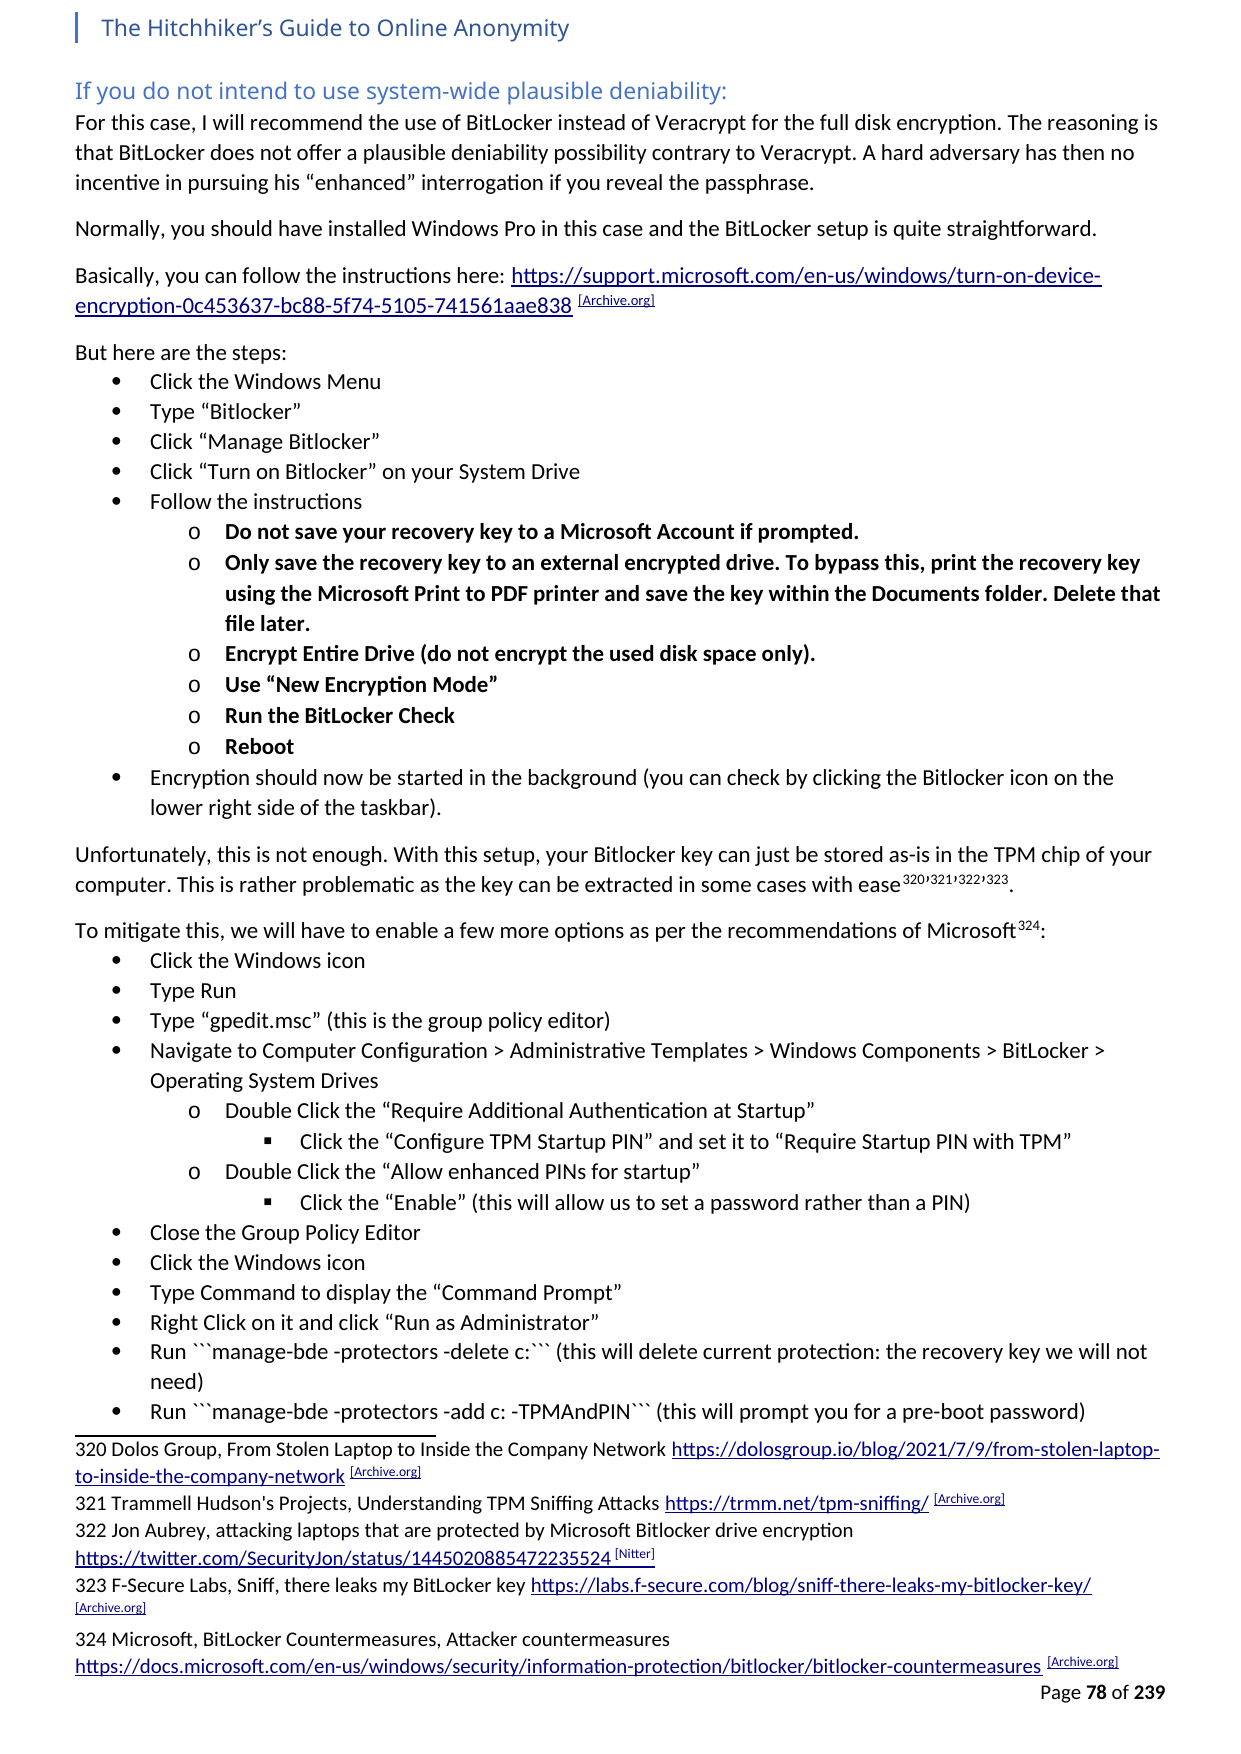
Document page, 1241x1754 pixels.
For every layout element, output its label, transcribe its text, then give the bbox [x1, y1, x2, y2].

text For this case, I will recommend the use of BitLocker instead of Veracrypt for the full disk encryption. The reasoning is that BitLocker does not offer a plausible deniability possibility contrary to Veracrypt. A hard adversary has then no incentive in pursuing his “enhanced” interrogation if you reveal the passphrase. [75, 108, 1165, 196]
list Run ```manage-bde -protectors -add c: -TPMAndPIN``` (this will prompt you for a pre-boot password) [112, 1397, 1165, 1425]
list Double Click the “Allow enhanced PINs for startup” [187, 1157, 1165, 1186]
list Type “gpedit.msc” (this is the group policy editor) [112, 1006, 1165, 1034]
list Type “Bitlocker” [112, 397, 1165, 425]
text Trammell Hudson's Projects, Understanding TPM Sniffing Attacks https://trmm.net/tpm-sniffing/ [Archive.org] [75, 1490, 1165, 1516]
text To mitigate this, we will have to enable a few more options as per the recommendations of Microsoft: [75, 916, 1165, 944]
list Right Click on it and click “Run as Administrator” [112, 1308, 1165, 1336]
text Microsoft, BitLocker Countermeasures, Attacker countermeasures https://docs.microsoft.com/en-us/windows/security/information-protection/bitlocker/bitlocker-countermeasures [Archive.org] [75, 1626, 1165, 1679]
text Jon Aubrey, attacking laptops that are protected by Microsoft Bitlocker drive encryption https://twitter.com/SecurityJon/status/1445020885472235524 [Nitter] [75, 1518, 1165, 1570]
text Dolos Group, From Stolen Laptop to Inside the Company Network https://dolosgroup.io/blog/2021/7/9/from-stolen-laptop-to-inside-the-company-network [Archive.org] [75, 1436, 1165, 1489]
list Do not save your recovery key to a Microsoft Account if prompted. [187, 517, 1165, 546]
list Encrypt Entire Drive (do not encrypt the used disk space only). [187, 639, 1165, 668]
list Type Command to display the “Command Prompt” [112, 1278, 1165, 1306]
list Type Run [112, 976, 1165, 1004]
list Use “New Encryption Mode” [187, 670, 1165, 699]
list Click the Windows icon [112, 946, 1165, 974]
text Normally, you should have installed Windows Pro in this case and the BitLocker setup is quite straightforward. [75, 214, 1165, 243]
list Double Click the “Require Additional Authentication at Startup” [187, 1096, 1165, 1125]
list Only save the recovery key to an external encrypted drive. To bypass this, print the recovery key using the Microsoft Print to PDF printer and save the key within the Documents folder. Delete that file later. [187, 548, 1165, 637]
list Click the Windows icon [112, 1248, 1165, 1276]
list Reboot [187, 732, 1165, 762]
list Run the BitLocker Check [187, 701, 1165, 730]
subtitle If you do not intend to use system-wide plausible deniability: [75, 75, 1165, 106]
list Click the “Configure TPM Startup PIN” and set it to “Require Startup PIN with TPM” [262, 1127, 1165, 1155]
list Click the Windows Menu [112, 367, 1165, 396]
text F-Secure Labs, Sniff, there leaks my BitLocker key https://labs.f-secure.com/blog/sniff-there-leaks-my-bitlocker-key/ [Archive.org] [75, 1572, 1165, 1624]
list Run ```manage-bde -protectors -delete c:``` (this will delete current protection: the recovery key we will not need) [112, 1337, 1165, 1395]
list Close the Group Policy Editor [112, 1218, 1165, 1246]
list Click the “Enable” (this will allow us to set a password rather than a PIN) [262, 1188, 1165, 1216]
text But here are the steps: [75, 338, 1165, 366]
list Click “Manage Bitlocker” [112, 427, 1165, 455]
text Basically, you can follow the instructions here: https://support.microsoft.com/en-us/windows/turn-on-device-encryption-0c453637-bc88-5f74-5105-741561aae838 [Archive.org] [75, 261, 1165, 319]
list Follow the instructions [112, 487, 1165, 515]
text Unfortunately, this is not enough. With this setup, your Bitlocker key can just be stored as-is in the TPM chip of your computer. This is rather problematic as the key can be extracted in some cases with ease’’’. [75, 840, 1165, 898]
list Encryption should now be started in the background (you can check by clicking the Bitlocker icon on the lower right side of the taskbar). [112, 763, 1165, 821]
list Click “Turn on Bitlocker” on your System Drive [112, 457, 1165, 485]
list Navigate to Computer Configuration > Administrative Templates > Windows Components > BitLocker > Operating System Drives [112, 1036, 1165, 1094]
